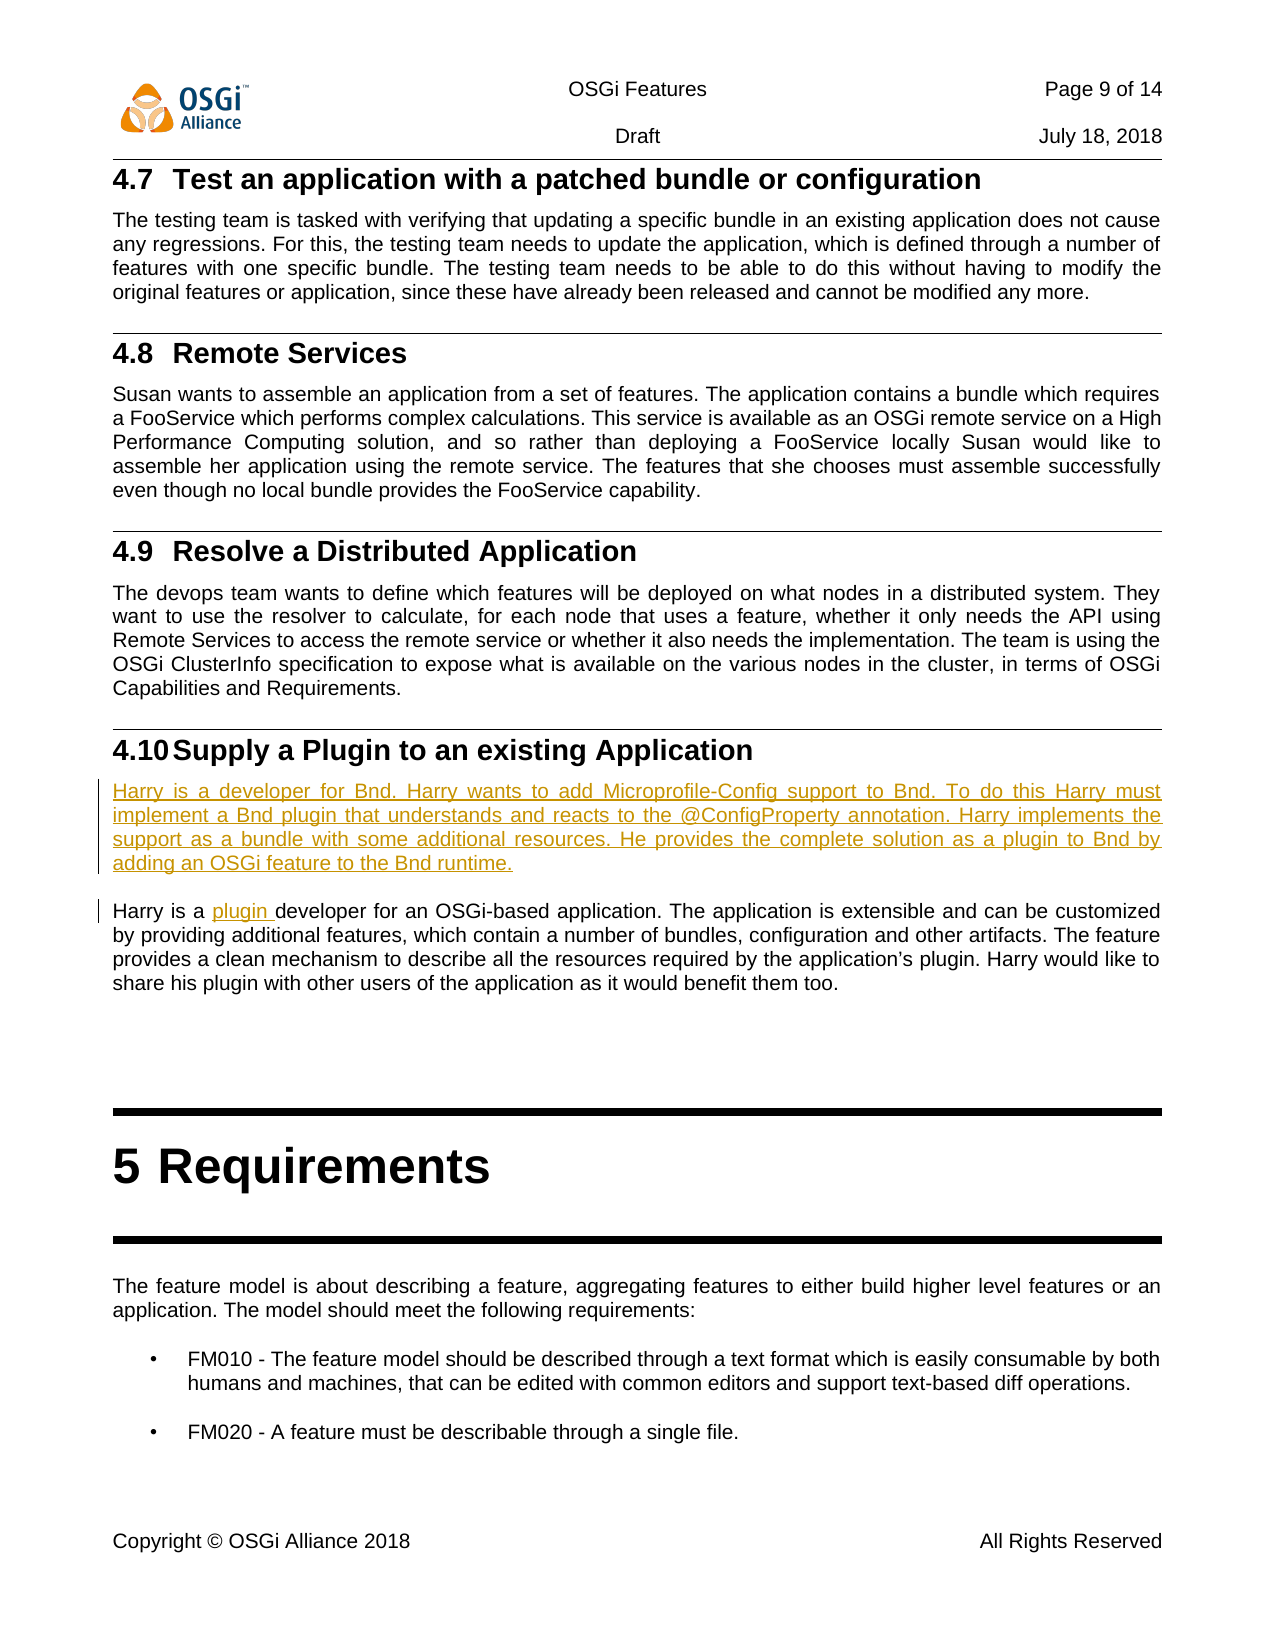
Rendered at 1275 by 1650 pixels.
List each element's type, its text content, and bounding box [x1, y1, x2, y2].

subtitle Supply a Plugin to an existing Application [112, 730, 1162, 766]
text implement a Bnd plugin that understands and reacts to the @ConfigProperty annotation. Harry implements the [112, 800, 1162, 823]
text adding an OSGi feature to the Bnd runtime. [112, 848, 1162, 874]
list FM020 - A feature must be describable through a single file. [150, 1419, 1162, 1443]
text The testing team is tasked with verifying that updating a specific bundle in an existing application does not cause any regressions. For this, the testing team needs to update the application, which is defined through a number of features with one specific bundle. The testing team needs to be able to do this without having to modify the original features or application, since these have already been released and cannot be modified any more. [112, 208, 1162, 304]
list FM010 - The feature model should be described through a text format which is easily consumable by both humans and machines, that can be edited with common editors and support text-based diff operations. [150, 1346, 1162, 1394]
text Susan wants to assemble an application from a set of features. The application contains a bundle which requires a FooService which performs complex calculations. This service is available as an OSGi remote service on a High Performance Computing solution, and so rather than deploying a FooService locally Susan would like to assemble her application using the remote service. The features that she chooses must assemble successfully even though no local bundle provides the FooService capability. [112, 382, 1162, 502]
text Harry is a plugin developer for an OSGi-based application. The application is extensible and can be customized by providing additional features, which contain a number of bundles, configuration and other artifacts. The feature provides a clean mechanism to describe all the resources required by the application’s plugin. Harry would like to share his plugin with other users of the application as it would benefit them too. [112, 899, 1162, 995]
subtitle Resolve a Distributed Application [112, 532, 1162, 568]
text The feature model is about describing a feature, aggregating features to either build higher level features or an application. The model should meet the following requirements: [112, 1273, 1162, 1321]
text Harry is a developer for Bnd. Harry wants to add Microprofile-Config support to Bnd. To do this Harry must [112, 778, 1162, 799]
subtitle Requirements [112, 1109, 1162, 1244]
picture [113, 76, 257, 140]
text The devops team wants to define which features will be deployed on what nodes in a distributed system. They want to use the resolver to calculate, for each node that uses a feature, whether it only needs the API using Remote Services to access the remote service or whether it also needs the implementation. The team is using the OSGi ClusterInfo specification to expose what is available on the various nodes in the cluster, in terms of OSGi Capabilities and Requirements. [112, 580, 1162, 700]
subtitle Remote Services [112, 334, 1162, 370]
subtitle Test an application with a patched bundle or configuration [112, 160, 1162, 196]
text support as a bundle with some additional resources. He provides the complete solution as a plugin to Bnd by [112, 824, 1162, 847]
